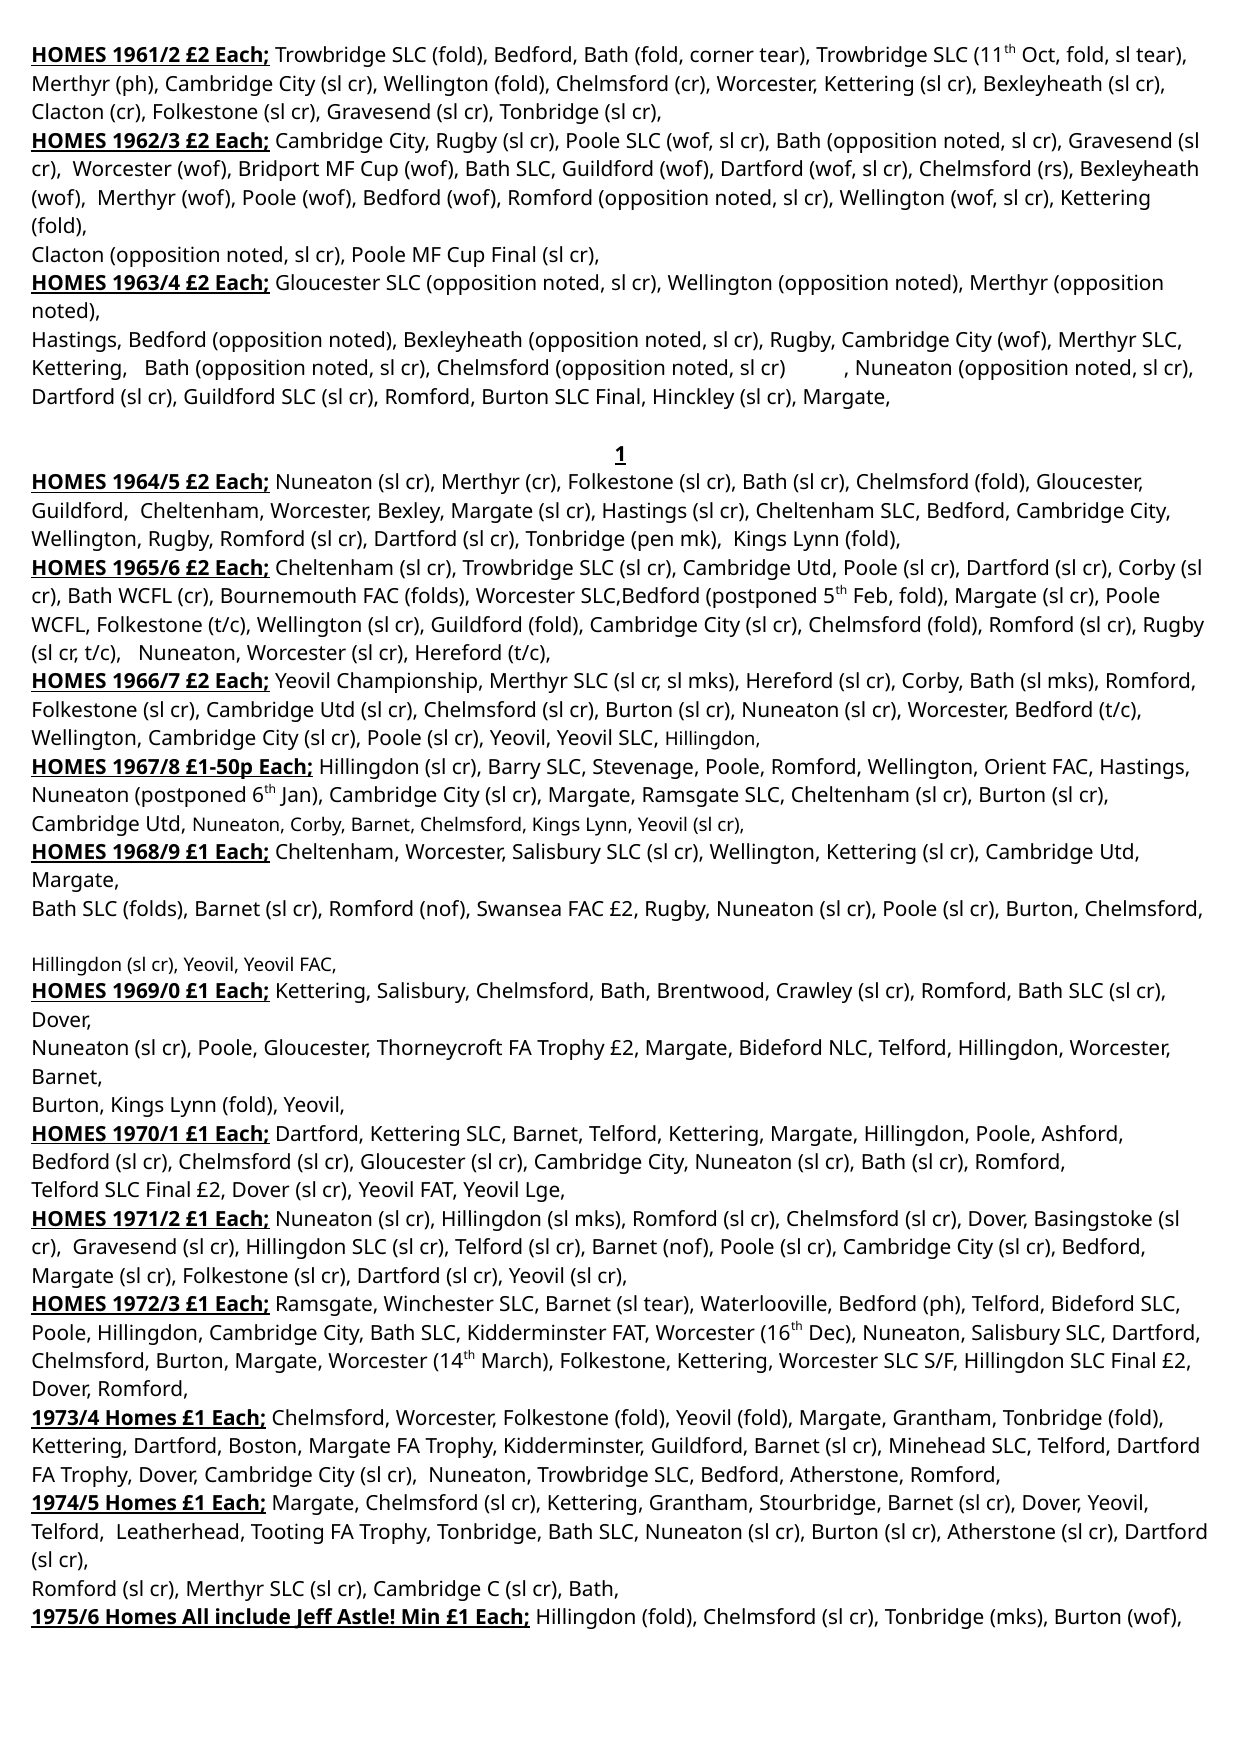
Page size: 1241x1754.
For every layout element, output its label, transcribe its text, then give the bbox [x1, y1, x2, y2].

text Bath SLC (folds), Barnet (sl cr), Romford (nof), Swansea FAC £2, Rugby, Nuneaton (sl cr), Poole (sl cr), Burton, Chelmsford, [31, 894, 1209, 951]
text Nuneaton (sl cr), Poole, Gloucester, Thorneycroft FA Trophy £2, Margate, Bideford NLC, Telford, Hillingdon, Worcester, Barnet, [31, 1033, 1209, 1090]
text HOMES 1970/1 £1 Each; Dartford, Kettering SLC, Barnet, Telford, Kettering, Margate, Hillingdon, Poole, Ashford, [31, 1119, 1209, 1147]
text HOMES 1971/2 £1 Each; Nuneaton (sl cr), Hillingdon (sl mks), Romford (sl cr), Chelmsford (sl cr), Dover, Basingstoke (sl cr), Gravesend (sl cr), Hillingdon SLC (sl cr), Telford (sl cr), Barnet (nof), Poole (sl cr), Cambridge City (sl cr), Bedford, [31, 1204, 1209, 1261]
text Hillingdon (sl cr), Yeovil, Yeovil FAC, [31, 951, 1209, 976]
text HOMES 1968/9 £1 Each; Cheltenham, Worcester, Salisbury SLC (sl cr), Wellington, Kettering (sl cr), Cambridge Utd, Margate, [31, 837, 1209, 894]
text Burton, Kings Lynn (fold), Yeovil, [31, 1090, 1209, 1119]
text Margate (sl cr), Folkestone (sl cr), Dartford (sl cr), Yeovil (sl cr), [31, 1261, 1209, 1289]
text Folkestone (sl cr), Cambridge Utd (sl cr), Chelmsford (sl cr), Burton (sl cr), Nuneaton (sl cr), Worcester, Bedford (t/c), Wellington, Cambridge City (sl cr), Poole (sl cr), Yeovil, Yeovil SLC, Hillingdon, [31, 695, 1209, 752]
text HOMES 1961/2 £2 Each; Trowbridge SLC (fold), Bedford, Bath (fold, corner tear), Trowbridge SLC (11th Oct, fold, sl tear), Merthyr (ph), Cambridge City (sl cr), Wellington (fold), Chelmsford (cr), Worcester, Kettering (sl cr), Bexleyheath (sl cr), [31, 41, 1209, 97]
text 1973/4 Homes £1 Each; Chelmsford, Worcester, Folkestone (fold), Yeovil (fold), Margate, Grantham, Tonbridge (fold), Kettering, Dartford, Boston, Margate FA Trophy, Kidderminster, Guildford, Barnet (sl cr), Minehead SLC, Telford, Dartford FA Trophy, Dover, Cambridge City (sl cr), Nuneaton, Trowbridge SLC, Bedford, Atherstone, Romford, [31, 1403, 1209, 1488]
text Telford SLC Final £2, Dover (sl cr), Yeovil FAT, Yeovil Lge, [31, 1176, 1209, 1204]
text 1 [31, 439, 1209, 467]
text HOMES 1969/0 £1 Each; Kettering, Salisbury, Chelmsford, Bath, Brentwood, Crawley (sl cr), Romford, Bath SLC (sl cr), Dover, [31, 976, 1209, 1033]
text HOMES 1967/8 £1-50p Each; Hillingdon (sl cr), Barry SLC, Stevenage, Poole, Romford, Wellington, Orient FAC, Hastings, Nuneaton (postponed 6th Jan), Cambridge City (sl cr), Margate, Ramsgate SLC, Cheltenham (sl cr), Burton (sl cr), [31, 752, 1209, 809]
text Dartford (sl cr), Guildford SLC (sl cr), Romford, Burton SLC Final, Hinckley (sl cr), Margate, [31, 382, 1209, 410]
text HOMES 1972/3 £1 Each; Ramsgate, Winchester SLC, Barnet (sl tear), Waterlooville, Bedford (ph), Telford, Bideford SLC, Poole, Hillingdon, Cambridge City, Bath SLC, Kidderminster FAT, Worcester (16th Dec), Nuneaton, Salisbury SLC, Dartford, Chelmsford, Burton, Margate, Worcester (14th March), Folkestone, Kettering, Worcester SLC S/F, Hillingdon SLC Final £2, Dover, Romford, [31, 1289, 1209, 1403]
text HOMES 1965/6 £2 Each; Cheltenham (sl cr), Trowbridge SLC (sl cr), Cambridge Utd, Poole (sl cr), Dartford (sl cr), Corby (sl cr), Bath WCFL (cr), Bournemouth FAC (folds), Worcester SLC,Bedford (postponed 5th Feb, fold), Margate (sl cr), Poole WCFL, Folkestone (t/c), Wellington (sl cr), Guildford (fold), Cambridge City (sl cr), Chelmsford (fold), Romford (sl cr), Rugby (sl cr, t/c), Nuneaton, Worcester (sl cr), Hereford (t/c), [31, 553, 1209, 667]
text Clacton (cr), Folkestone (sl cr), Gravesend (sl cr), Tonbridge (sl cr), [31, 97, 1209, 126]
text Romford (sl cr), Merthyr SLC (sl cr), Cambridge C (sl cr), Bath, [31, 1574, 1209, 1602]
text HOMES 1963/4 £2 Each; Gloucester SLC (opposition noted, sl cr), Wellington (opposition noted), Merthyr (opposition noted), [31, 268, 1209, 325]
text Clacton (opposition noted, sl cr), Poole MF Cup Final (sl cr), [31, 240, 1209, 268]
text 1974/5 Homes £1 Each; Margate, Chelmsford (sl cr), Kettering, Grantham, Stourbridge, Barnet (sl cr), Dover, Yeovil, Telford, Leatherhead, Tooting FA Trophy, Tonbridge, Bath SLC, Nuneaton (sl cr), Burton (sl cr), Atherstone (sl cr), Dartford (sl cr), [31, 1488, 1209, 1574]
text HOMES 1962/3 £2 Each; Cambridge City, Rugby (sl cr), Poole SLC (wof, sl cr), Bath (opposition noted, sl cr), Gravesend (sl cr), Worcester (wof), Bridport MF Cup (wof), Bath SLC, Guildford (wof), Dartford (wof, sl cr), Chelmsford (rs), Bexleyheath (wof), Merthyr (wof), Poole (wof), Bedford (wof), Romford (opposition noted, sl cr), Wellington (wof, sl cr), Kettering (fold), [31, 126, 1209, 240]
text Hastings, Bedford (opposition noted), Bexleyheath (opposition noted, sl cr), Rugby, Cambridge City (wof), Merthyr SLC, Kettering, Bath (opposition noted, sl cr), Chelmsford (opposition noted, sl cr) , Nuneaton (opposition noted, sl cr), [31, 325, 1209, 382]
text Cambridge Utd, Nuneaton, Corby, Barnet, Chelmsford, Kings Lynn, Yeovil (sl cr), [31, 809, 1209, 837]
text Bedford (sl cr), Chelmsford (sl cr), Gloucester (sl cr), Cambridge City, Nuneaton (sl cr), Bath (sl cr), Romford, [31, 1147, 1209, 1176]
text HOMES 1964/5 £2 Each; Nuneaton (sl cr), Merthyr (cr), Folkestone (sl cr), Bath (sl cr), Chelmsford (fold), Gloucester, Guildford, Cheltenham, Worcester, Bexley, Margate (sl cr), Hastings (sl cr), Cheltenham SLC, Bedford, Cambridge City, Wellington, Rugby, Romford (sl cr), Dartford (sl cr), Tonbridge (pen mk), Kings Lynn (fold), [31, 467, 1209, 553]
text 1975/6 Homes All include Jeff Astle! Min £1 Each; Hillingdon (fold), Chelmsford (sl cr), Tonbridge (mks), Burton (wof), [31, 1602, 1209, 1631]
text HOMES 1966/7 £2 Each; Yeovil Championship, Merthyr SLC (sl cr, sl mks), Hereford (sl cr), Corby, Bath (sl mks), Romford, [31, 667, 1209, 695]
